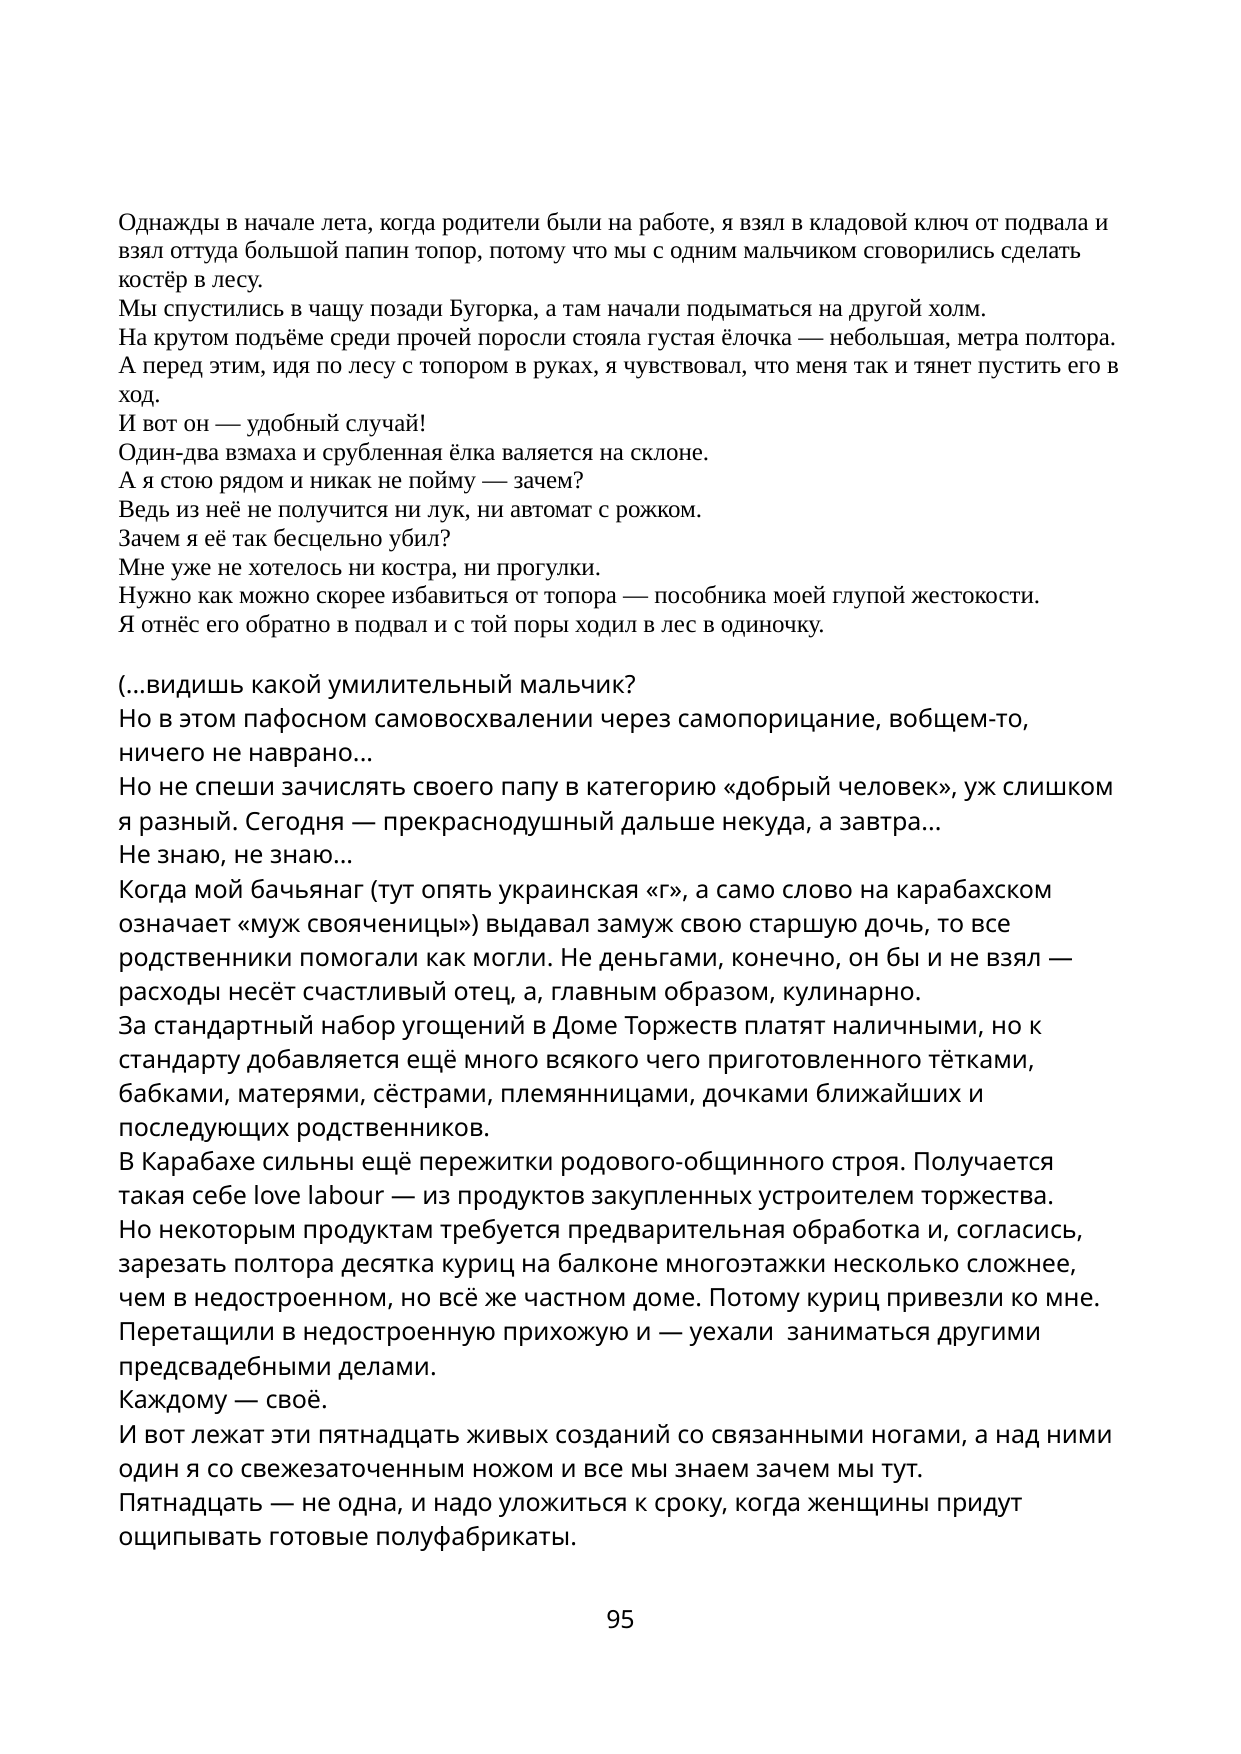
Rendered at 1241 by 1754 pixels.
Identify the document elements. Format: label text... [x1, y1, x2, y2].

text Нужно как можно скорее избавиться от топора — пособника моей глупой жестокости. [118, 581, 1122, 609]
text Один-два взмаха и срубленная ёлка валяется на склоне. [118, 437, 1122, 466]
text Зачем я её так бесцельно убил? [118, 523, 1122, 552]
text На крутом подъёме среди прочей поросли стояла густая ёлочка — небольшая, метра полтора. [118, 322, 1122, 351]
text За стандартный набор угощений в Доме Торжеств платят наличными, но к стандарту добавляется ещё много всякого чего приготовленного тётками, бабками, матерями, сёстрами, племянницами, дочками ближайших и последующих родственников. [118, 1007, 1122, 1144]
text Не знаю, не знаю... [118, 837, 1122, 871]
text Я отнёс его обратно в подвал и с той поры ходил в лес в одиночку. [118, 609, 1122, 638]
text А я стою рядом и никак не пойму — зачем? [118, 466, 1122, 494]
text Когда мой бачьянаг (тут опять украинская «г», а само слово на карабахском означает «муж свояченицы») выдавал замуж свою старшую дочь, то все родственники помогали как могли. Не деньгами, конечно, он бы и не взял — расходы несёт счастливый отец, а, главным образом, кулинарно. [118, 871, 1122, 1007]
text Ведь из неё не получится ни лук, ни автомат с рожком. [118, 494, 1122, 523]
text Однажды в начале лета, когда родители были на работе, я взял в кладовой ключ от подвала и взял оттуда большой папин топор, потому что мы с одним мальчиком сговорились сделать костёр в лесу. [118, 207, 1122, 293]
text (...видишь какой умилительный мальчик? [118, 667, 1122, 701]
text Но в этом пафосном самовосхвалении через самопорицание, вобщем-то, ничего не наврано... [118, 701, 1122, 769]
text А перед этим, идя по лесу с топором в руках, я чувствовал, что меня так и тянет пустить его в ход. [118, 351, 1122, 408]
text И вот он — удобный случай! [118, 408, 1122, 437]
text Мы спустились в чащу позади Бугорка, а там начали подыматься на другой холм. [118, 293, 1122, 322]
text Мне уже не хотелось ни костра, ни прогулки. [118, 552, 1122, 581]
text И вот лежат эти пятнадцать живых созданий со связанными ногами, а над ними один я со свежезаточенным ножом и все мы знаем зачем мы тут. [118, 1416, 1122, 1484]
text В Карабахе сильны ещё пережитки родового-общинного строя. Получается такая себе love labour — из продуктов закупленных устроителем торжества. [118, 1144, 1122, 1212]
text Но некоторым продуктам требуется предварительная обработка и, согласись, зарезать полтора десятка куриц на балконе многоэтажки несколько сложнее, чем в недостроенном, но всё же частном доме. Потому куриц привезли ко мне. Перетащили в недостроенную прихожую и — уехали заниматься другими предсвадебными делами. [118, 1212, 1122, 1382]
text Пятнадцать — не одна, и надо уложиться к сроку, когда женщины придут ощипывать готовые полуфабрикаты. [118, 1484, 1122, 1552]
text Каждому — своё. [118, 1382, 1122, 1416]
text Но не спеши зачислять своего папу в категорию «добрый человек», уж слишком я разный. Сегодня — прекраснодушный дальше некуда, а завтра... [118, 769, 1122, 837]
